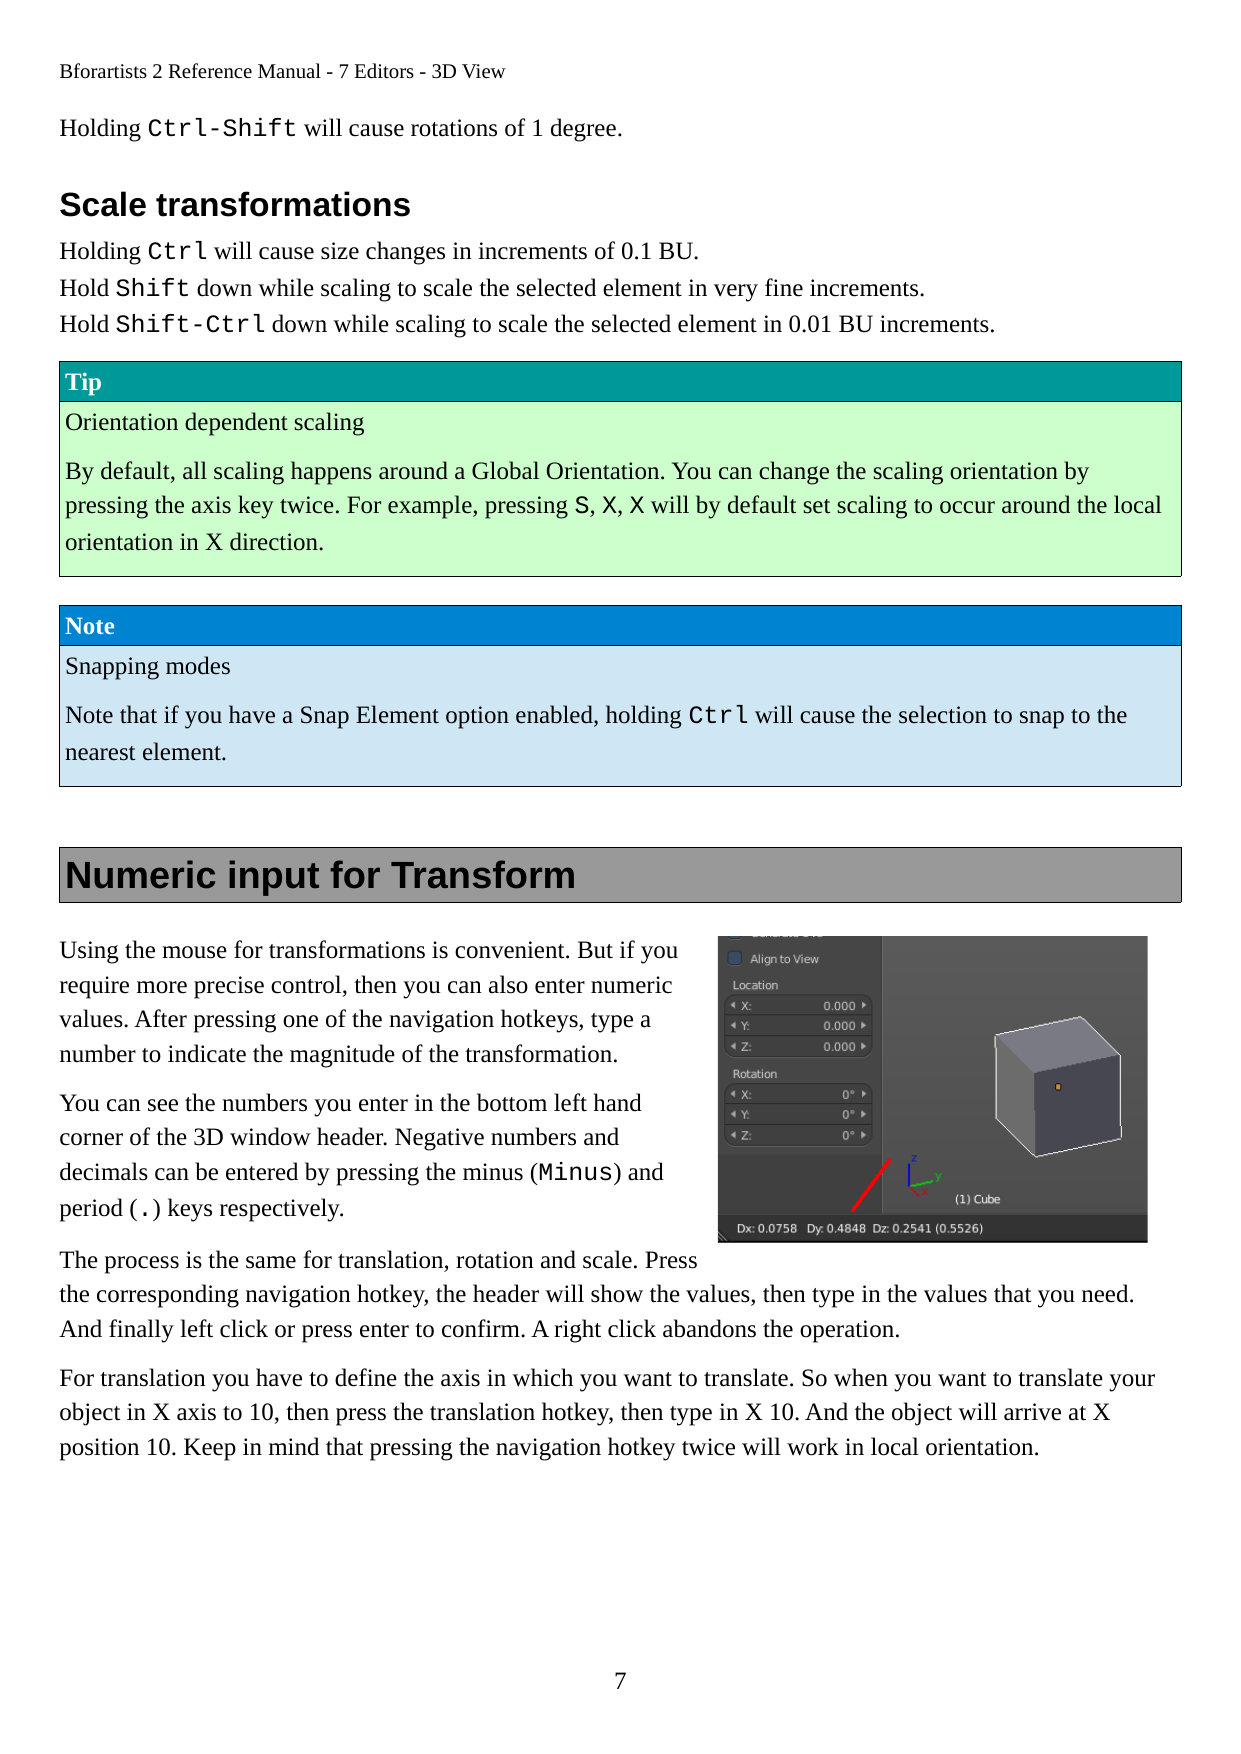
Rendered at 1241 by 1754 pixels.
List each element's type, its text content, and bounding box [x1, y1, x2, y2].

text The process is the same for translation, rotation and scale. Press the corresponding navigation hotkey, the header will show the values, then type in the values that you need. And finally left click or press enter to confirm. A right click abandons the operation. [59, 1245, 1181, 1343]
picture [717, 936, 1148, 1243]
table_header Tip [60, 362, 1181, 401]
text Using the mouse for transformations is convenient. But if you require more precise control, then you can also enter numeric values. After pressing one of the navigation hotkeys, type a number to indicate the magnitude of the transformation. [59, 935, 1181, 1067]
subtitle Scale transformations [59, 185, 1181, 224]
text You can see the numbers you enter in the bottom left hand corner of the 3D window header. Negative numbers and decimals can be entered by pressing the minus (Minus) and period (.) keys respectively. [59, 1088, 717, 1224]
text For translation you have to define the axis in which you want to translate. So when you want to translate your object in X axis to 10, then press the translation hotkey, then type in X 10. And the object will arrive at X position 10. Keep in mind that pressing the navigation hotkey twice will work in local orientation. [59, 1363, 1181, 1461]
table_header Note [60, 606, 1181, 645]
table_cell Snapping modes Note that if you have a Snap Element option enabled, holding Ctrl will cause the selection to snap to the nearest element. [60, 646, 1181, 786]
text [1148, 1088, 1181, 1224]
table_header Numeric input for Transform [60, 848, 1181, 902]
text Holding Ctrl-Shift will cause rotations of 1 degree. [59, 113, 1181, 143]
table_cell Orientation dependent scaling By default, all scaling happens around a Global Orientation. You can change the scaling orientation by pressing the axis key twice. For example, pressing S, X, X will by default set scaling to occur around the local orientation in X direction. [60, 402, 1181, 576]
text Holding Ctrl will cause size changes in increments of 0.1 BU. Hold Shift down while scaling to scale the selected element in very fine increments. Hold Shift-Ctrl down while scaling to scale the selected element in 0.01 BU increments. [59, 236, 1181, 340]
